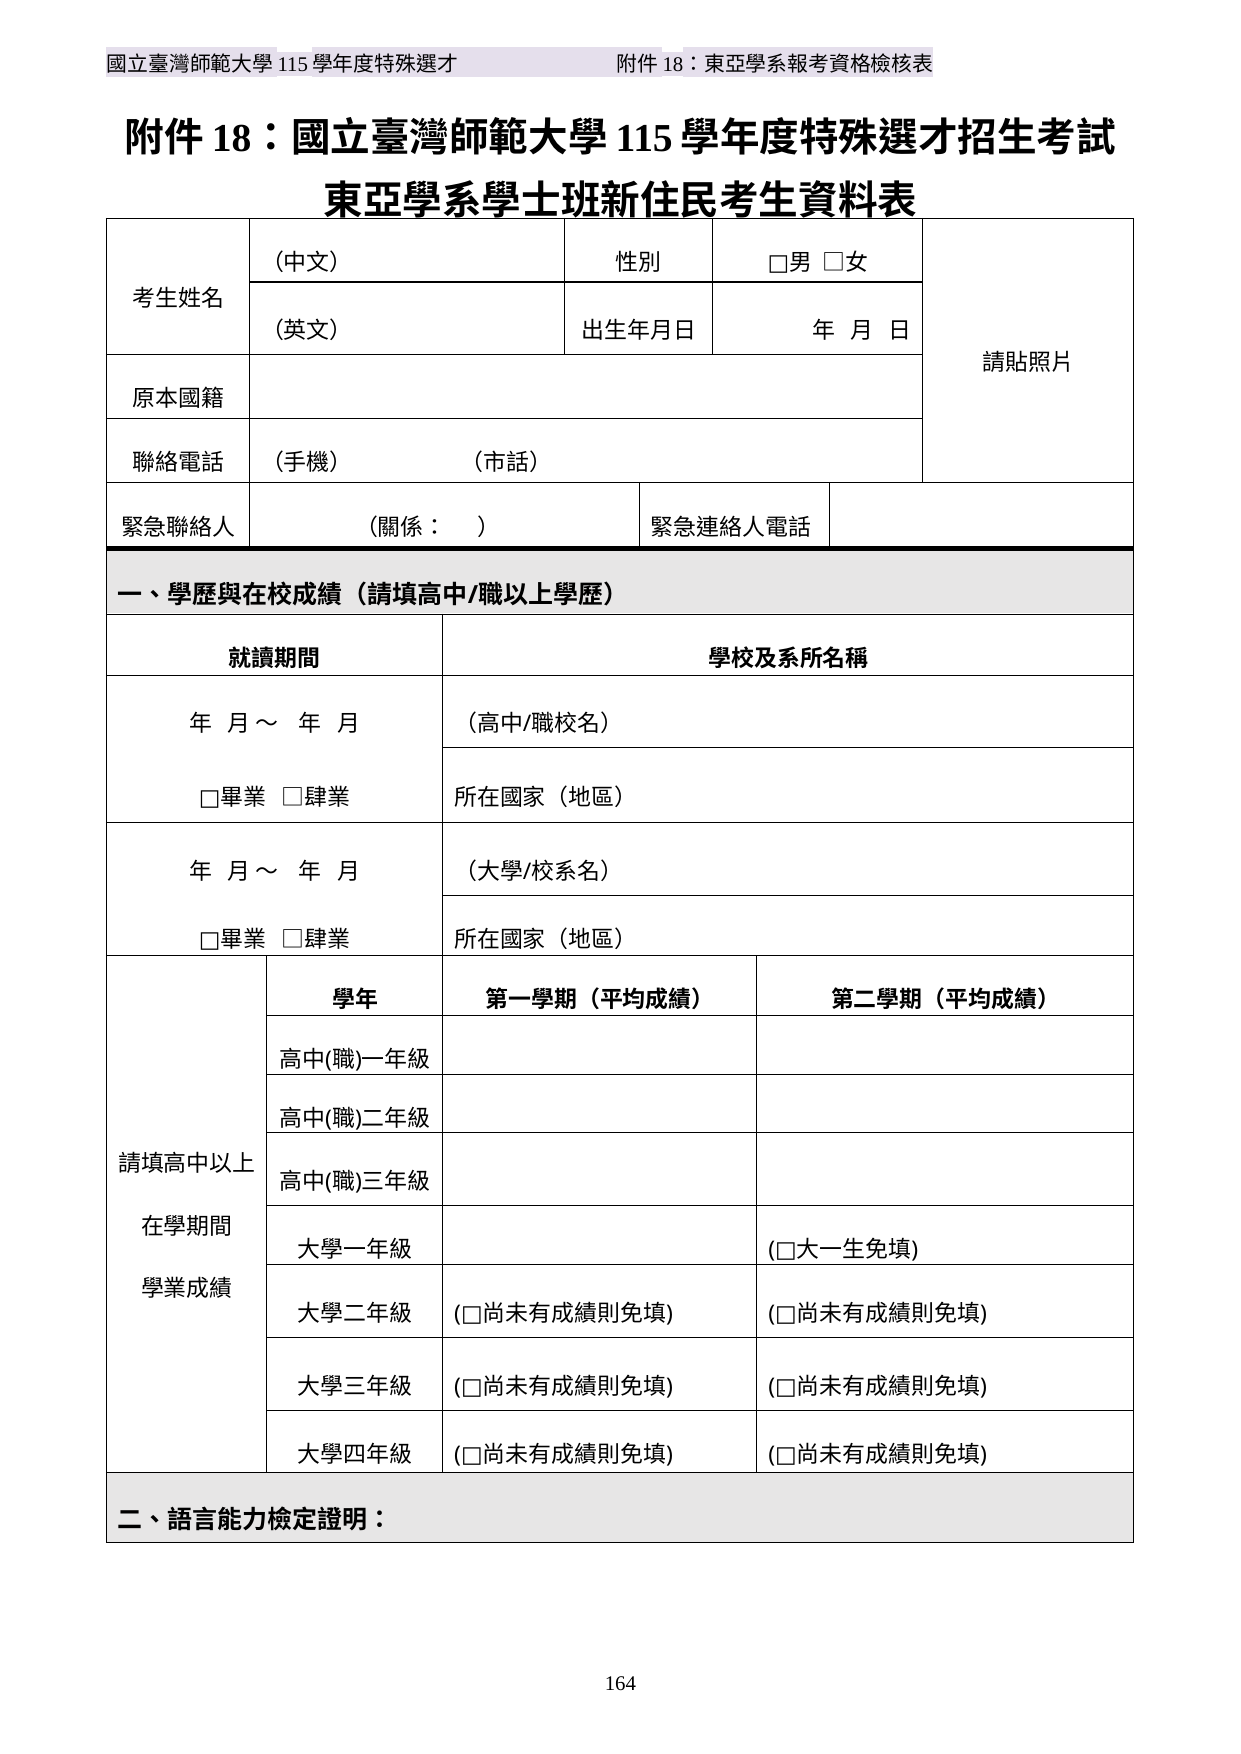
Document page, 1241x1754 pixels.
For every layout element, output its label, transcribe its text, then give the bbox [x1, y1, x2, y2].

table_cell 原本國籍 [107, 355, 249, 418]
table_cell [757, 1133, 1133, 1205]
table_cell (□尚未有成績則免填) [443, 1411, 756, 1472]
table_cell [443, 1075, 756, 1132]
table_cell 大學四年級 [267, 1411, 442, 1472]
table_cell [830, 483, 1133, 546]
table_cell 第二學期（平均成績） [757, 956, 1133, 1015]
table_cell （高中/職校名） [443, 676, 1133, 747]
table_cell 一、學歷與在校成績（請填高中/職以上學歷） [107, 551, 1133, 613]
table_cell □畢業 □肆業 [107, 895, 442, 955]
table_cell [443, 1206, 756, 1264]
table_cell [757, 1075, 1133, 1132]
table_cell 高中(職)一年級 [267, 1016, 442, 1074]
table_cell □畢業 □肆業 [107, 747, 442, 822]
table_cell 學年 [267, 956, 442, 1015]
table_cell （手機） （市話） [250, 419, 922, 482]
table_cell 大學三年級 [267, 1338, 442, 1410]
table_cell 第一學期（平均成績） [443, 956, 756, 1015]
table_cell 就讀期間 [107, 615, 442, 675]
table_cell 請填高中以上在學期間 學業成績 [107, 956, 266, 1472]
table_header 性別 [565, 219, 712, 281]
table_cell (□尚未有成績則免填) [757, 1411, 1133, 1472]
table_cell (□大一生免填) [757, 1206, 1133, 1264]
subtitle 附件18：國立臺灣師範大學115學年度特殊選才招生考試 東亞學系學士班新住民考生資料表 [106, 93, 1134, 218]
table_cell 所在國家（地區） [443, 896, 1133, 955]
table_cell (□尚未有成績則免填) [443, 1338, 756, 1410]
table_header □男 □女 [713, 219, 922, 281]
table_cell 出生年月日 [565, 283, 712, 354]
table_cell （大學/校系名） [443, 823, 1133, 895]
table_header 考生姓名 [107, 219, 249, 354]
table_cell 緊急連絡人電話 [640, 483, 829, 546]
table_cell （關係： ） [250, 483, 639, 546]
table_cell 所在國家（地區） [443, 748, 1133, 822]
table_cell 緊急聯絡人 [107, 483, 249, 546]
table_header 請貼照片 [923, 219, 1133, 482]
table_cell 高中(職)三年級 [267, 1133, 442, 1205]
table_cell (□尚未有成績則免填) [443, 1265, 756, 1337]
table_cell [250, 355, 922, 418]
table_cell 年 月 日 [713, 283, 922, 354]
table_cell 大學一年級 [267, 1206, 442, 1264]
table_cell [757, 1016, 1133, 1074]
table_cell 年 月 ～ 年 月 [107, 676, 442, 747]
table_cell 聯絡電話 [107, 419, 249, 482]
table_cell 高中(職)二年級 [267, 1075, 442, 1132]
table_cell 學校及系所名稱 [443, 615, 1133, 675]
table_cell (□尚未有成績則免填) [757, 1338, 1133, 1410]
table_cell [443, 1133, 756, 1205]
table_cell 大學二年級 [267, 1265, 442, 1337]
table_cell 二、語言能力檢定證明： [107, 1473, 1133, 1542]
table_cell [443, 1016, 756, 1074]
table_header （中文） [250, 219, 564, 281]
table_cell (□尚未有成績則免填) [757, 1265, 1133, 1337]
table_cell 年 月 ～ 年 月 [107, 823, 442, 895]
table_cell （英文） [250, 283, 564, 354]
